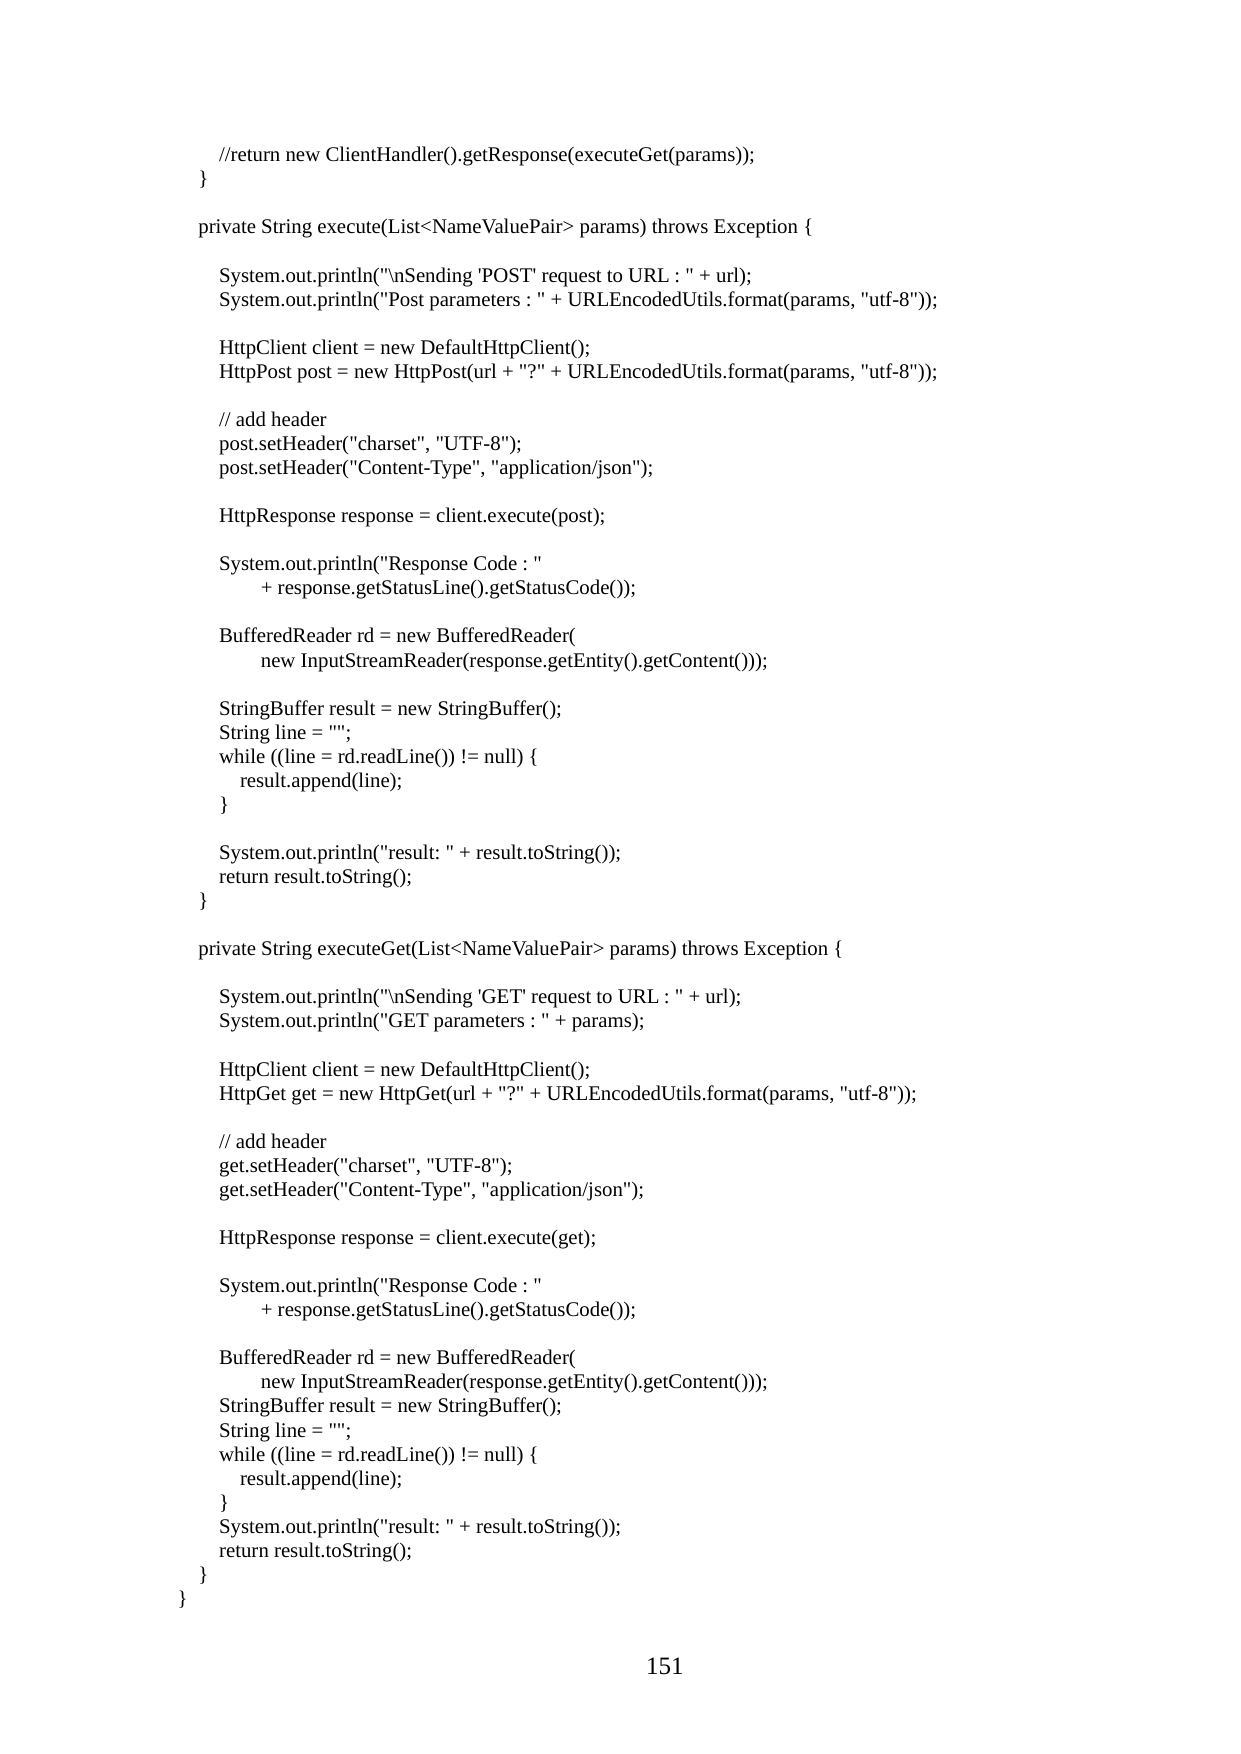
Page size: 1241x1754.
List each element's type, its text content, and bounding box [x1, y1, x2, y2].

text //return new ClientHandler().getResponse(executeGet(params)); } private String execute(List<NameValuePair> params) throws Exception { System.out.println("\nSending 'POST' request to URL : " + url); System.out.println("Post parameters : " + URLEncodedUtils.format(params, "utf-8")); HttpClient client = new DefaultHttpClient(); HttpPost post = new HttpPost(url + "?" + URLEncodedUtils.format(params, "utf-8")); // add header post.setHeader("charset", "UTF-8"); post.setHeader("Content-Type", "application/json"); HttpResponse response = client.execute(post); System.out.println("Response Code : " + response.getStatusLine().getStatusCode()); BufferedReader rd = new BufferedReader( new InputStreamReader(response.getEntity().getContent())); StringBuffer result = new StringBuffer(); String line = ""; while ((line = rd.readLine()) != null) { result.append(line); } System.out.println("result: " + result.toString()); return result.toString(); } private String executeGet(List<NameValuePair> params) throws Exception { System.out.println("\nSending 'GET' request to URL : " + url); System.out.println("GET parameters : " + params); HttpClient client = new DefaultHttpClient(); HttpGet get = new HttpGet(url + "?" + URLEncodedUtils.format(params, "utf-8")); // add header get.setHeader("charset", "UTF-8"); get.setHeader("Content-Type", "application/json"); HttpResponse response = client.execute(get); System.out.println("Response Code : " + response.getStatusLine().getStatusCode()); BufferedReader rd = new BufferedReader( new InputStreamReader(response.getEntity().getContent())); StringBuffer result = new StringBuffer(); String line = ""; while ((line = rd.readLine()) != null) { result.append(line); } System.out.println("result: " + result.toString()); return result.toString(); } } [177, 118, 1152, 1610]
